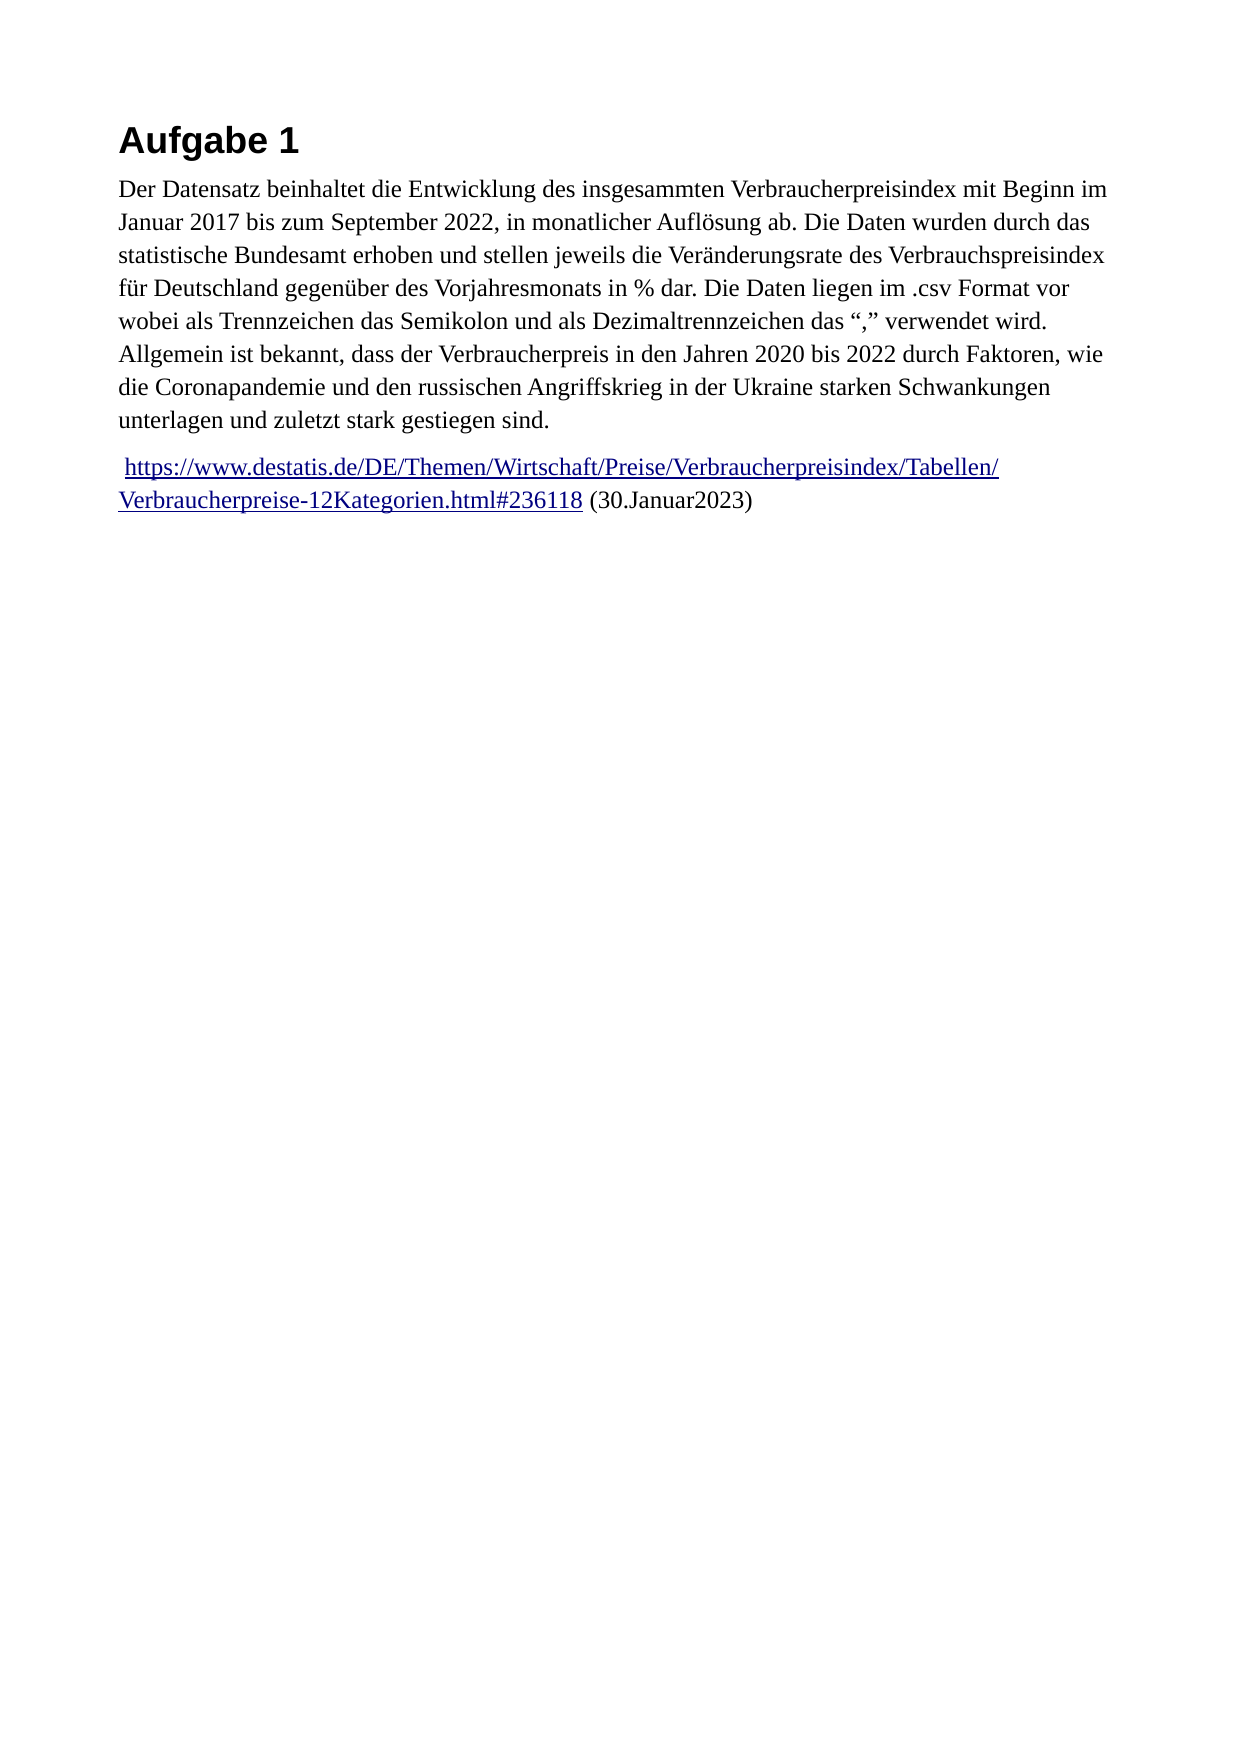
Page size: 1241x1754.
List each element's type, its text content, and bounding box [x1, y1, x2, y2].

subtitle Aufgabe 1 [118, 118, 1122, 161]
text https://www.destatis.de/DE/Themen/Wirtschaft/Preise/Verbraucherpreisindex/Tabellen/Verbraucherpreise-12Kategorien.html#236118 (30.Januar2023) [118, 452, 1122, 514]
text Der Datensatz beinhaltet die Entwicklung des insgesammten Verbraucherpreisindex mit Beginn im Januar 2017 bis zum September 2022, in monatlicher Auflösung ab. Die Daten wurden durch das statistische Bundesamt erhoben und stellen jeweils die Veränderungsrate des Verbrauchspreisindex für Deutschland gegenüber des Vorjahresmonats in % dar. Die Daten liegen im .csv Format vor wobei als Trennzeichen das Semikolon und als Dezimaltrennzeichen das “,” verwendet wird. Allgemein ist bekannt, dass der Verbraucherpreis in den Jahren 2020 bis 2022 durch Faktoren, wie die Coronapandemie und den russischen Angriffskrieg in der Ukraine starken Schwankungen unterlagen und zuletzt stark gestiegen sind. [118, 174, 1122, 434]
